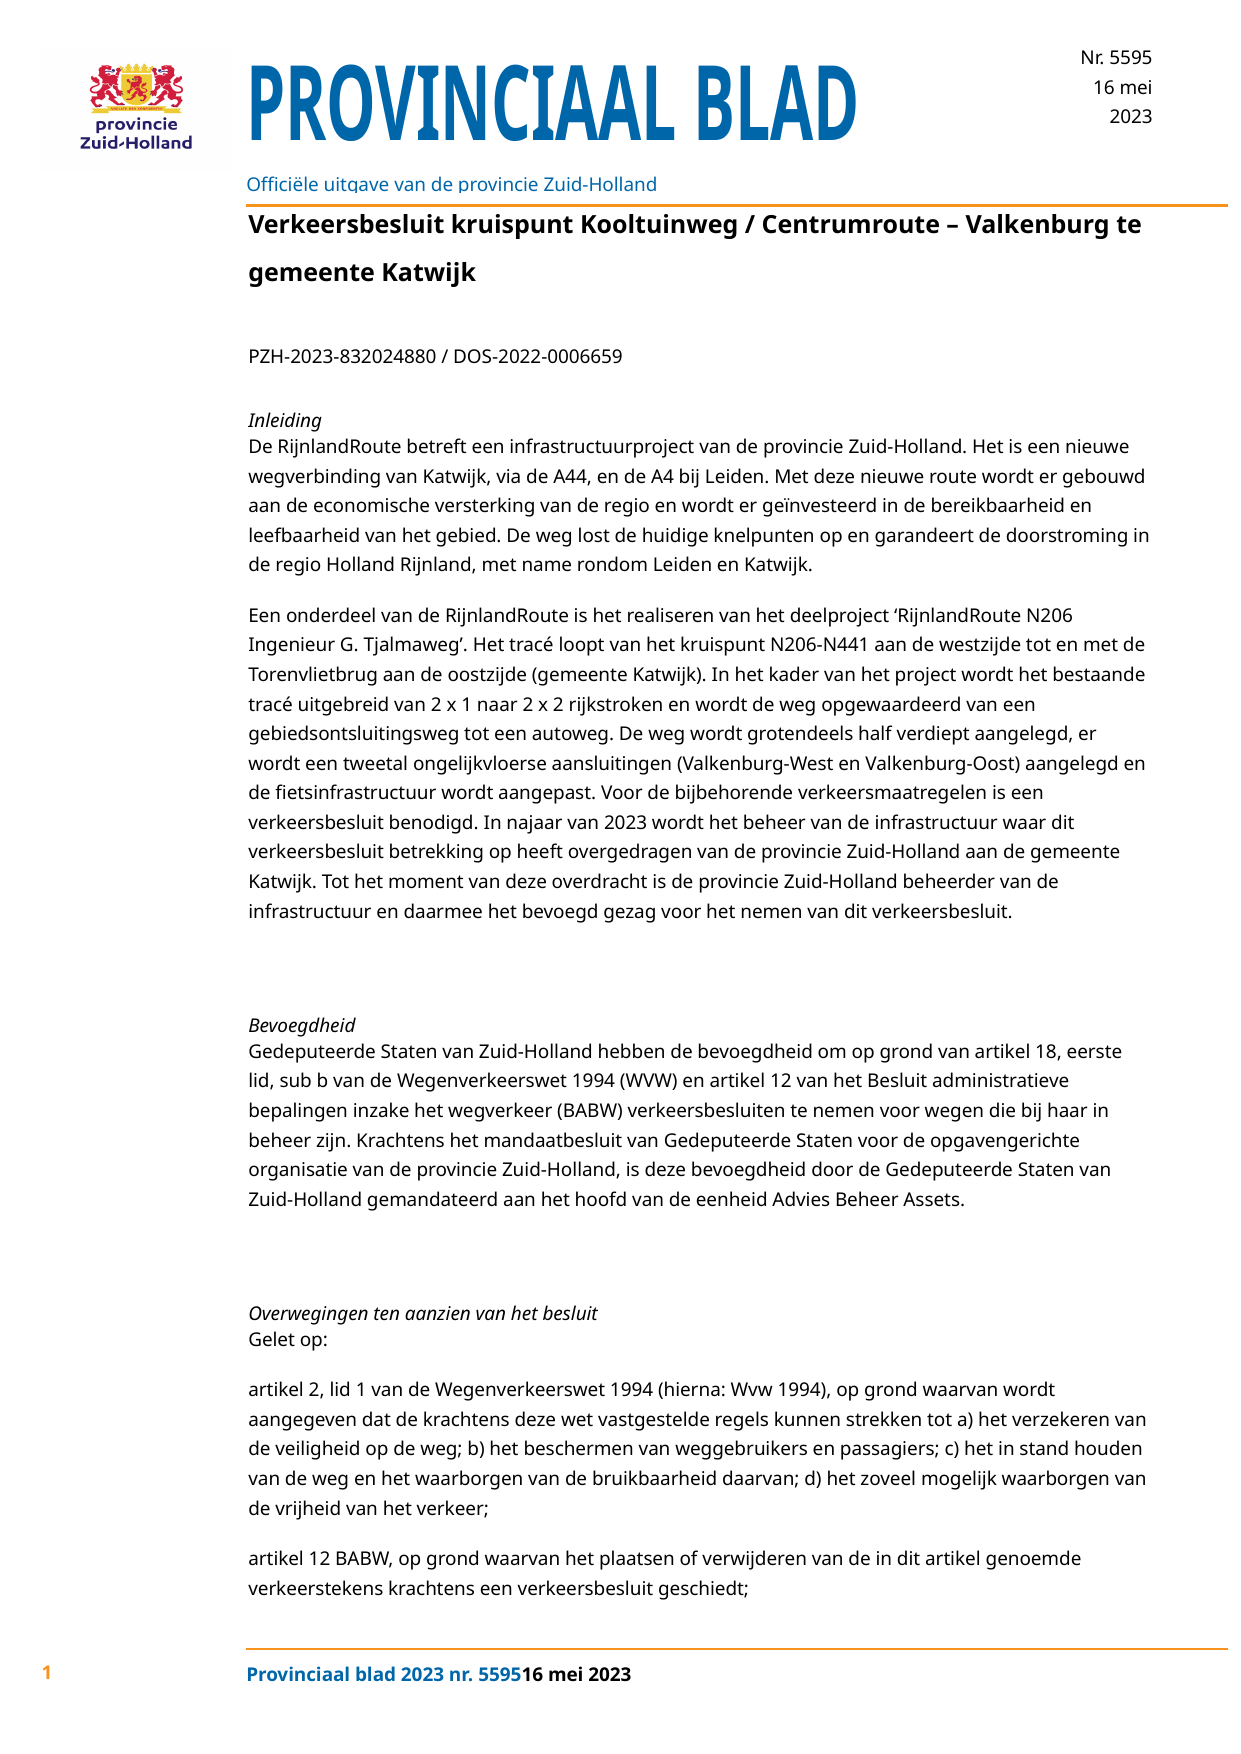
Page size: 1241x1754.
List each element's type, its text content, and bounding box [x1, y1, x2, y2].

text artikel 12 BABW, op grond waarvan het plaatsen of verwijderen van de in dit artikel genoemde verkeerstekens krachtens een verkeersbesluit geschiedt; [248, 1545, 1152, 1601]
text Bevoegdheid [248, 1012, 1152, 1038]
text Overwegingen ten aanzien van het besluit [248, 1300, 1152, 1326]
text PZH-2023-832024880 / DOS-2022-0006659 [248, 344, 1152, 369]
text Verkeersbesluit kruispunt Kooltuinweg / Centrumroute – Valkenburg te gemeente Katwijk [248, 207, 1152, 288]
text Een onderdeel van de RijnlandRoute is het realiseren van het deelproject ‘RijnlandRoute N206 Ingenieur G. Tjalmaweg’. Het tracé loopt van het kruispunt N206-N441 aan de westzijde tot en met de Torenvlietbrug aan de oostzijde (gemeente Katwijk). In het kader van het project wordt het bestaande tracé uitgebreid van 2 x 1 naar 2 x 2 rijkstroken en wordt de weg opgewaardeerd van een gebiedsontsluitingsweg tot een autoweg. De weg wordt grotendeels half verdiept aangelegd, er wordt een tweetal ongelijkvloerse aansluitingen (Valkenburg-West en Valkenburg-Oost) aangelegd en de fietsinfrastructuur wordt aangepast. Voor de bijbehorende verkeersmaatregelen is een verkeersbesluit benodigd. In najaar van 2023 wordt het beheer van de infrastructuur waar dit verkeersbesluit betrekking op heeft overgedragen van de provincie Zuid-Holland aan de gemeente Katwijk. Tot het moment van deze overdracht is de provincie Zuid-Holland beheerder van de infrastructuur en daarmee het bevoegd gezag voor het nemen van dit verkeersbesluit. [248, 602, 1152, 924]
text Gelet op: [248, 1326, 1152, 1352]
text artikel 2, lid 1 van de Wegenverkeerswet 1994 (hierna: Wvw 1994), op grond waarvan wordt aangegeven dat de krachtens deze wet vastgestelde regels kunnen strekken tot a) het verzekeren van de veiligheid op de weg; b) het beschermen van weggebruikers en passagiers; c) het in stand houden van de weg en het waarborgen van de bruikbaarheid daarvan; d) het zoveel mogelijk waarborgen van de vrijheid van het verkeer; [248, 1376, 1152, 1521]
text Gedeputeerde Staten van Zuid-Holland hebben de bevoegdheid om op grond van artikel 18, eerste lid, sub b van de Wegenverkeerswet 1994 (WVW) en artikel 12 van het Besluit administratieve bepalingen inzake het wegverkeer (BABW) verkeersbesluiten te nemen voor wegen die bij haar in beheer zijn. Krachtens het mandaatbesluit van Gedeputeerde Staten voor de opgavengerichte organisatie van de provincie Zuid-Holland, is deze bevoegdheid door de Gedeputeerde Staten van Zuid-Holland gemandateerd aan het hoofd van de eenheid Advies Beheer Assets. [248, 1038, 1152, 1212]
text De RijnlandRoute betreft een infrastructuurproject van de provincie Zuid-Holland. Het is een nieuwe wegverbinding van Katwijk, via de A44, en de A4 bij Leiden. Met deze nieuwe route wordt er gebouwd aan de economische versterking van de regio en wordt er geïnvesteerd in de bereikbaarheid en leefbaarheid van het gebied. De weg lost de huidige knelpunten op en garandeert de doorstroming in de regio Holland Rijnland, met name rondom Leiden en Katwijk. [248, 433, 1152, 577]
text Inleiding [248, 408, 1152, 433]
picture [41, 47, 231, 172]
